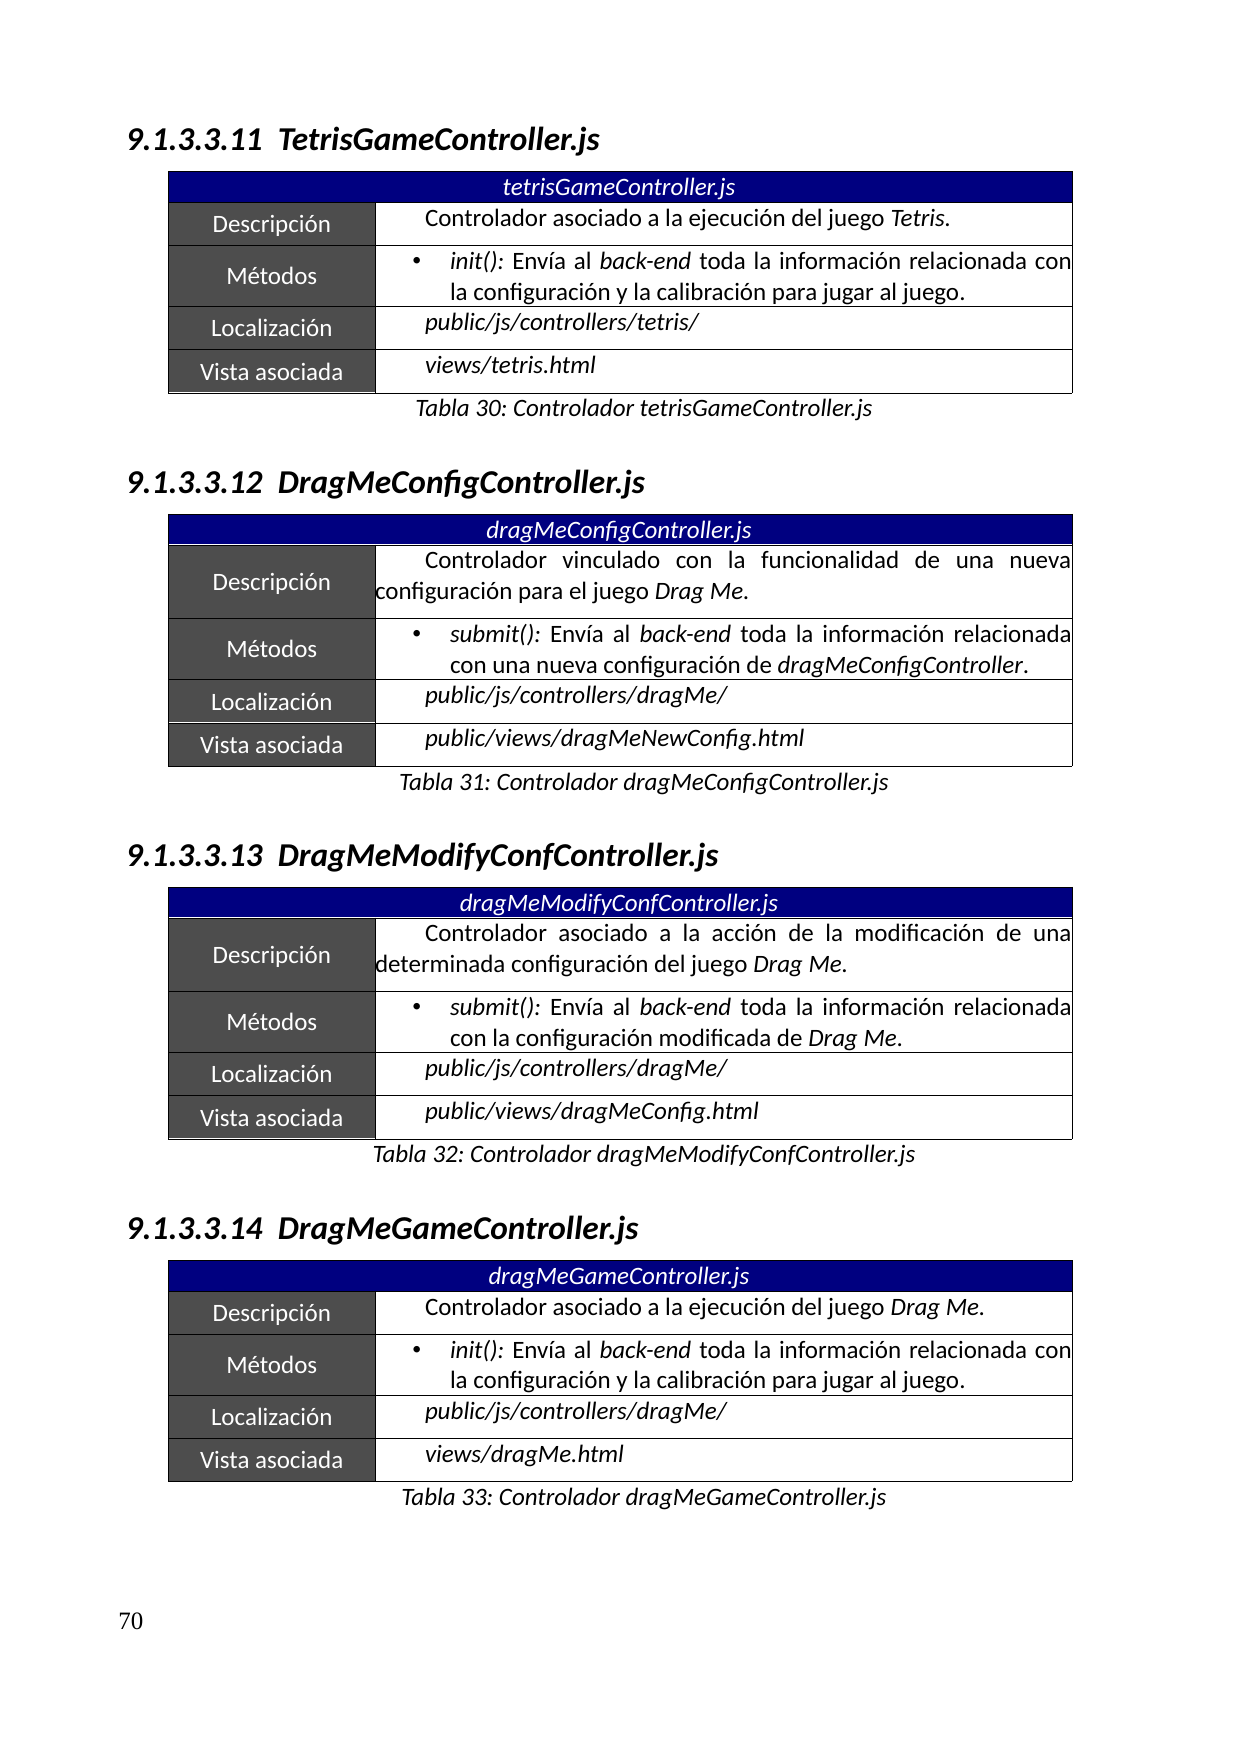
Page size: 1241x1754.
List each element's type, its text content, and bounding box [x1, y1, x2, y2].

text Tabla 32: Controlador dragMeModifyConfController.js [118, 1139, 1122, 1169]
subtitle DragMeGameController.js [118, 1207, 1122, 1247]
table_header dragMeConfigController.js [169, 515, 1072, 544]
table_cell Descripción [169, 203, 375, 245]
table_cell public/js/controllers/tetris/ [376, 307, 1072, 349]
table_cell Localización [169, 680, 375, 722]
table_cell Controlador vinculado con la funcionalidad de una nueva configuración para el juego Drag Me. [376, 546, 1072, 618]
table_cell views/dragMe.html [376, 1439, 1072, 1481]
table_header dragMeGameController.js [169, 1261, 1072, 1291]
table_cell Descripción [169, 546, 375, 618]
table_cell Controlador asociado a la ejecución del juego Drag Me. [376, 1292, 1072, 1334]
table_cell Localización [169, 1053, 375, 1095]
table_cell public/js/controllers/dragMe/ [376, 1396, 1072, 1438]
text Tabla 31: Controlador dragMeConfigController.js [118, 766, 1122, 796]
table_cell Métodos [169, 992, 375, 1052]
table_cell init(): Envía al back-end toda la información relacionada con la configuración y la calibración para jugar al juego. [376, 1335, 1072, 1395]
subtitle TetrisGameController.js [118, 118, 1122, 159]
subtitle DragMeConfigController.js [118, 461, 1122, 501]
table_cell Métodos [169, 619, 375, 679]
table_cell Localización [169, 1396, 375, 1438]
table_cell submit(): Envía al back-end toda la información relacionada con una nueva configuración de dragMeConfigController. [376, 619, 1072, 679]
table_cell public/js/controllers/dragMe/ [376, 680, 1072, 722]
table_cell Descripción [169, 919, 375, 991]
table_cell Vista asociada [169, 1096, 375, 1138]
table_header tetrisGameController.js [169, 172, 1072, 202]
table_cell Descripción [169, 1292, 375, 1334]
table_cell public/js/controllers/dragMe/ [376, 1053, 1072, 1095]
table_cell Vista asociada [169, 724, 375, 766]
table_cell Localización [169, 307, 375, 349]
table_header dragMeModifyConfController.js [169, 888, 1072, 917]
table_cell Controlador asociado a la ejecución del juego Tetris. [376, 203, 1072, 245]
subtitle DragMeModifyConfController.js [118, 834, 1122, 874]
text Tabla 33: Controlador dragMeGameController.js [118, 1481, 1122, 1512]
table_cell views/tetris.html [376, 350, 1072, 392]
table_cell init(): Envía al back-end toda la información relacionada con la configuración y la calibración para jugar al juego. [376, 246, 1072, 306]
table_cell submit(): Envía al back-end toda la información relacionada con la configuración modificada de Drag Me. [376, 992, 1072, 1052]
table_cell Métodos [169, 1335, 375, 1395]
table_cell Controlador asociado a la acción de la modificación de una determinada configuración del juego Drag Me. [376, 919, 1072, 991]
text Tabla 30: Controlador tetrisGameController.js [118, 393, 1122, 423]
table_cell Vista asociada [169, 1439, 375, 1481]
table_cell public/views/dragMeNewConfig.html [376, 724, 1072, 766]
table_cell Vista asociada [169, 350, 375, 392]
table_cell Métodos [169, 246, 375, 306]
table_cell public/views/dragMeConfig.html [376, 1096, 1072, 1138]
